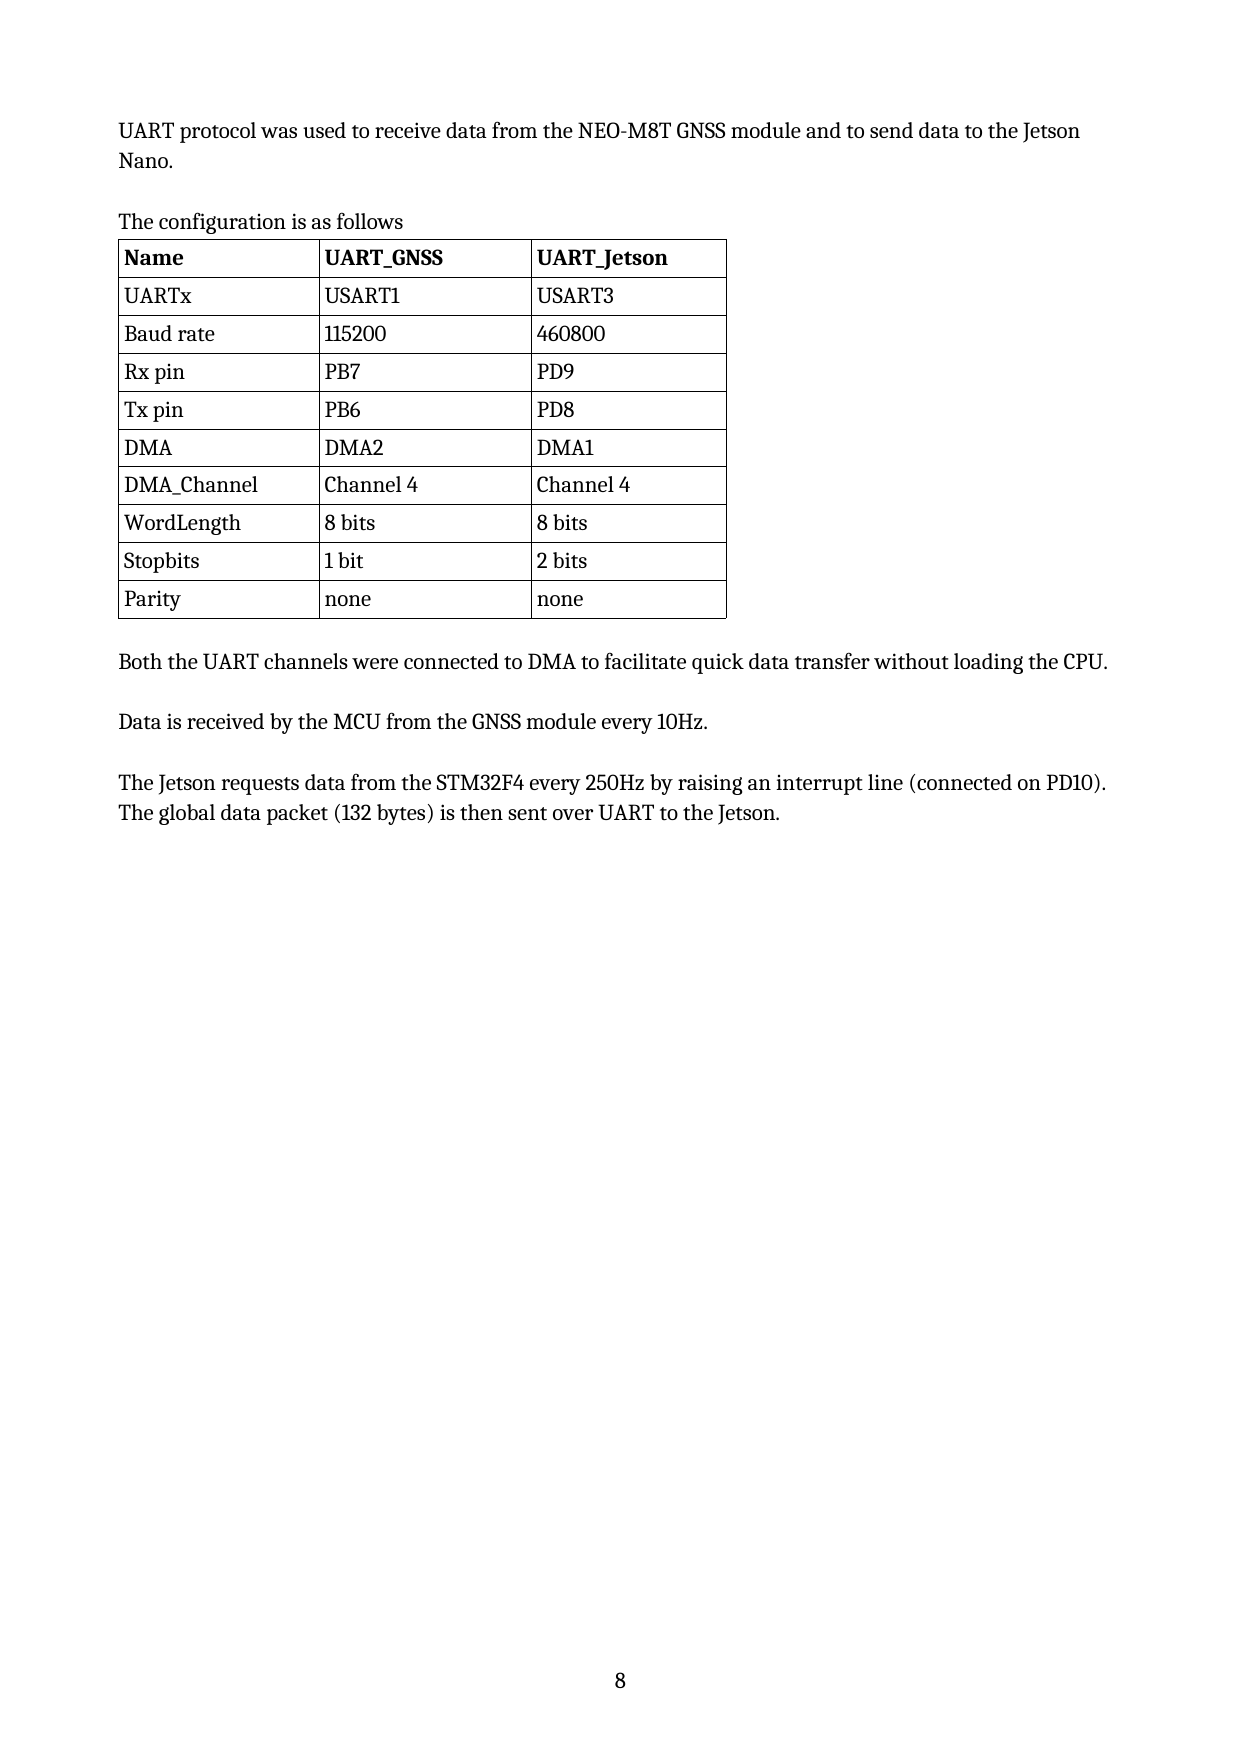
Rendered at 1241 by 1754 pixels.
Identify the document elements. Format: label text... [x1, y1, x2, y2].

table_cell none [532, 581, 726, 618]
text Both the UART channels were connected to DMA to facilitate quick data transfer without loading the CPU. [118, 648, 1122, 675]
text The Jetson requests data from the STM32F4 every 250Hz by raising an interrupt line (connected on PD10). The global data packet (132 bytes) is then sent over UART to the Jetson. [118, 769, 1122, 826]
table_cell PB7 [320, 354, 531, 391]
text Data is received by the MCU from the GNSS module every 10Hz. [118, 709, 1122, 735]
table_cell Tx pin [119, 392, 319, 428]
table_cell 115200 [320, 316, 531, 353]
table_cell 8 bits [320, 505, 531, 542]
table_cell UARTx [119, 278, 319, 315]
table_cell DMA_Channel [119, 467, 319, 504]
table_cell none [320, 581, 531, 618]
table_cell Parity [119, 581, 319, 618]
table_cell Baud rate [119, 316, 319, 353]
table_cell Rx pin [119, 354, 319, 391]
table_cell Stopbits [119, 543, 319, 580]
table_cell DMA1 [532, 430, 726, 466]
table_cell USART1 [320, 278, 531, 315]
text UART protocol was used to receive data from the NEO-M8T GNSS module and to send data to the Jetson Nano. [118, 118, 1122, 175]
table_header Name [119, 240, 319, 277]
text The configuration is as follows [118, 209, 1122, 235]
table_cell USART3 [532, 278, 726, 315]
table_cell 8 bits [532, 505, 726, 542]
table_cell 2 bits [532, 543, 726, 580]
table_cell PB6 [320, 392, 531, 428]
table_header UART_Jetson [532, 240, 726, 277]
table_header UART_GNSS [320, 240, 531, 277]
table_cell Channel 4 [532, 467, 726, 504]
table_cell 460800 [532, 316, 726, 353]
table_cell PD9 [532, 354, 726, 391]
table_cell Channel 4 [320, 467, 531, 504]
table_cell DMA2 [320, 430, 531, 466]
table_cell 1 bit [320, 543, 531, 580]
table_cell WordLength [119, 505, 319, 542]
table_cell PD8 [532, 392, 726, 428]
table_cell DMA [119, 430, 319, 466]
